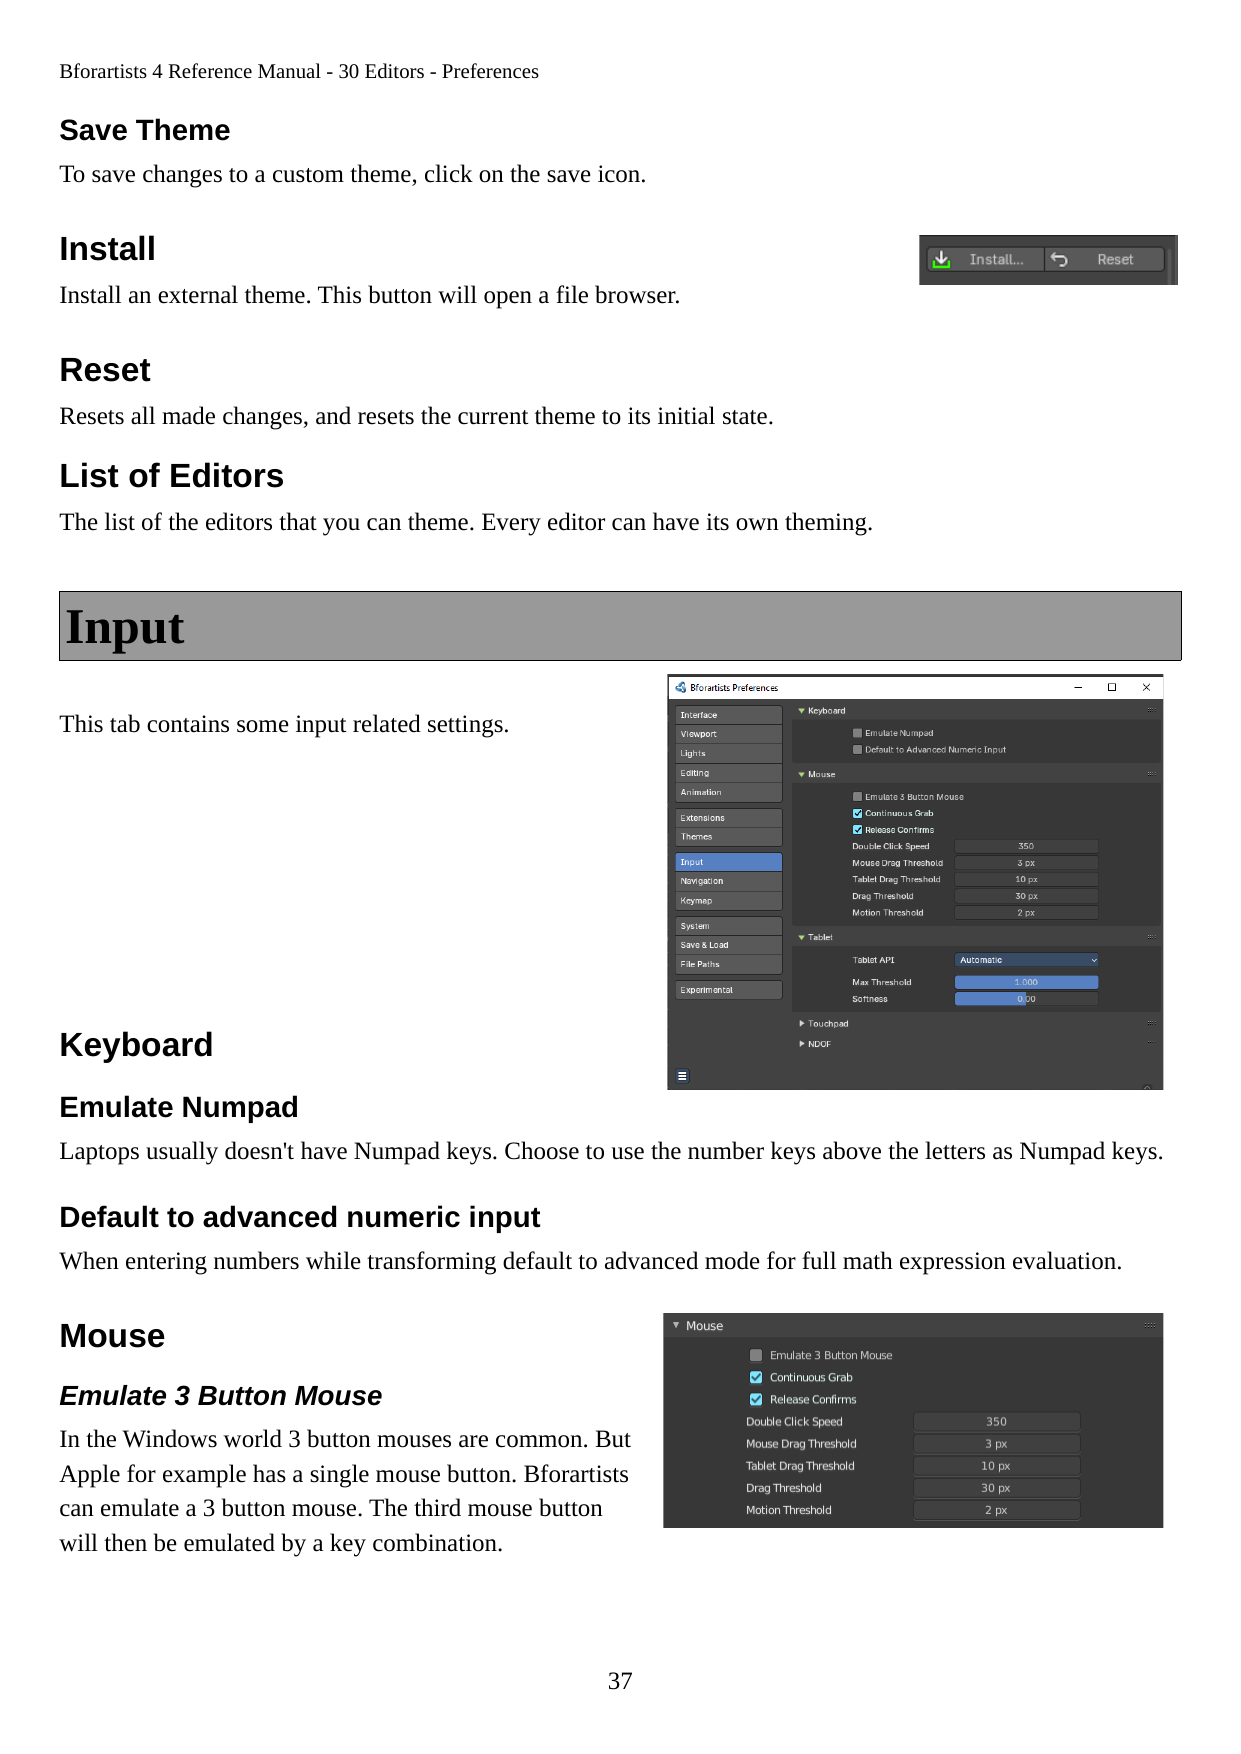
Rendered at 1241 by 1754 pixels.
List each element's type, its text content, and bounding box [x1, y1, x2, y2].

picture [919, 235, 1178, 285]
picture [667, 674, 1164, 1090]
subtitle Mouse [59, 1316, 663, 1355]
text This tab contains some input related settings. [59, 709, 667, 738]
text The list of the editors that you can theme. Every editor can have its own theming. [59, 507, 1181, 536]
subtitle [1164, 1024, 1181, 1063]
subtitle [1164, 1316, 1181, 1355]
subtitle Emulate 3 Button Mouse [59, 1380, 663, 1412]
subtitle Default to advanced numeric input [59, 1200, 1181, 1234]
text When entering numbers while transforming default to advanced mode for full math expression evaluation. [59, 1246, 1181, 1275]
subtitle Save Theme [59, 113, 1181, 146]
subtitle Emulate Numpad [59, 1090, 1181, 1124]
subtitle Keyboard [59, 1024, 667, 1063]
text In the Windows world 3 button mouses are common. But Apple for example has a single mouse button. Bforartists can emulate a 3 button mouse. The third mouse button will then be emulated by a key combination. [59, 1424, 1181, 1556]
text Laptops usually doesn't have Numpad keys. Choose to use the number keys above the letters as Numpad keys. [59, 1136, 1181, 1165]
subtitle List of Editors [59, 456, 1181, 495]
subtitle Reset [59, 350, 1181, 388]
text To save changes to a custom theme, click on the save icon. [59, 159, 1181, 188]
subtitle Install [59, 229, 1181, 267]
text Resets all made changes, and resets the current theme to its initial state. [59, 401, 1181, 430]
subtitle [1164, 1380, 1181, 1412]
table_header Input [60, 592, 1181, 660]
text Install an external theme. This button will open a file browser. [59, 280, 1181, 309]
